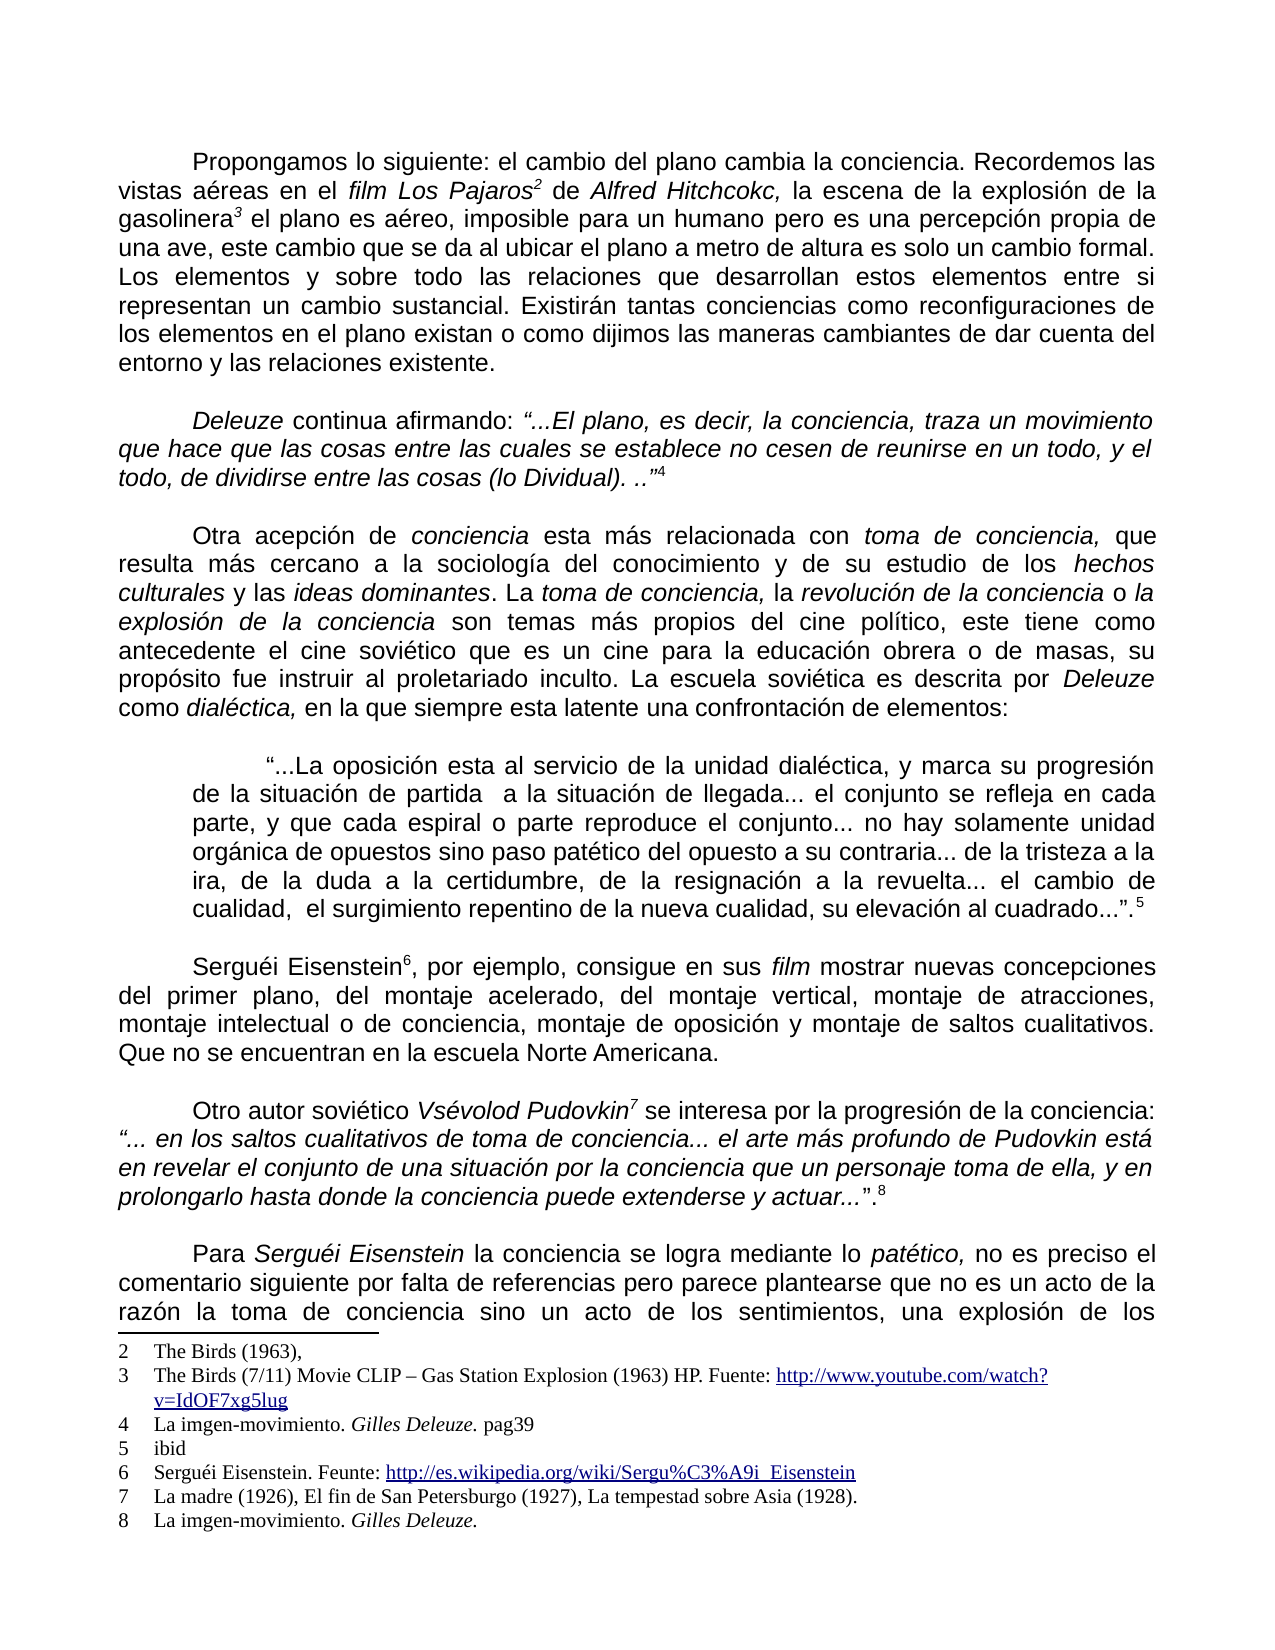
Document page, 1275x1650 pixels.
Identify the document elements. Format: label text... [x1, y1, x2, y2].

text ibid [118, 1436, 1157, 1460]
text Deleuze continua afirmando: “...El plano, es decir, la conciencia, traza un movimiento que hace que las cosas entre las cuales se establece no cesen de reunirse en un todo, y el todo, de dividirse entre las cosas (lo Dividual). ..” [118, 406, 1157, 492]
text Otro autor soviético Vsévolod Pudovkin se interesa por la progresión de la conciencia: “... en los saltos cualitativos de toma de conciencia... el arte más profundo de Pudovkin está en revelar el conjunto de una situación por la conciencia que un personaje toma de ella, y en prolongarlo hasta donde la conciencia puede extenderse y actuar...”. [118, 1096, 1157, 1211]
text The Birds (7/11) Movie CLIP – Gas Station Explosion (1963) HP. Fuente: http://www.youtube.com/watch?v=IdOF7xg5lug [118, 1363, 1157, 1412]
text Propongamos lo siguiente: el cambio del plano cambia la conciencia. Recordemos las vistas aéreas en el film Los Pajaros de Alfred Hitchcokc, la escena de la explosión de la gasolinera el plano es aéreo, imposible para un humano pero es una percepción propia de una ave, este cambio que se da al ubicar el plano a metro de altura es solo un cambio formal. Los elementos y sobre todo las relaciones que desarrollan estos elementos entre si representan un cambio sustancial. Existirán tantas conciencias como reconfiguraciones de los elementos en el plano existan o como dijimos las maneras cambiantes de dar cuenta del entorno y las relaciones existente. [118, 147, 1157, 377]
text La imgen-movimiento. Gilles Deleuze. [118, 1508, 1157, 1532]
text Otra acepción de conciencia esta más relacionada con toma de conciencia, que resulta más cercano a la sociología del conocimiento y de su estudio de los hechos culturales y las ideas dominantes. La toma de conciencia, la revolución de la conciencia o la explosión de la conciencia son temas más propios del cine político, este tiene como antecedente el cine soviético que es un cine para la educación obrera o de masas, su propósito fue instruir al proletariado inculto. La escuela soviética es descrita por Deleuze como dialéctica, en la que siempre esta latente una confrontación de elementos: [118, 521, 1157, 722]
text La madre (1926), El fin de San Petersburgo (1927), La tempestad sobre Asia (1928). [118, 1484, 1157, 1508]
text The Birds (1963), [118, 1339, 1157, 1363]
text Serguéi Eisenstein. Feunte: http://es.wikipedia.org/wiki/Sergu%C3%A9i_Eisenstein [118, 1460, 1157, 1484]
text La imgen-movimiento. Gilles Deleuze. pag39 [118, 1412, 1157, 1436]
text Serguéi Eisenstein, por ejemplo, consigue en sus film mostrar nuevas concepciones del primer plano, del montaje acelerado, del montaje vertical, montaje de atracciones, montaje intelectual o de conciencia, montaje de oposición y montaje de saltos cualitativos. Que no se encuentran en la escuela Norte Americana. [118, 952, 1157, 1067]
text Para Serguéi Eisenstein la conciencia se logra mediante lo patético, no es preciso el comentario siguiente por falta de referencias pero parece plantearse que no es un acto de la razón la toma de conciencia sino un acto de los sentimientos, una explosión de los [118, 1239, 1157, 1326]
text “...La oposición esta al servicio de la unidad dialéctica, y marca su progresión de la situación de partida a la situación de llegada... el conjunto se refleja en cada parte, y que cada espiral o parte reproduce el conjunto... no hay solamente unidad orgánica de opuestos sino paso patético del opuesto a su contraria... de la tristeza a la ira, de la duda a la certidumbre, de la resignación a la revuelta... el cambio de cualidad, el surgimiento repentino de la nueva cualidad, su elevación al cuadrado...”. [192, 751, 1157, 923]
